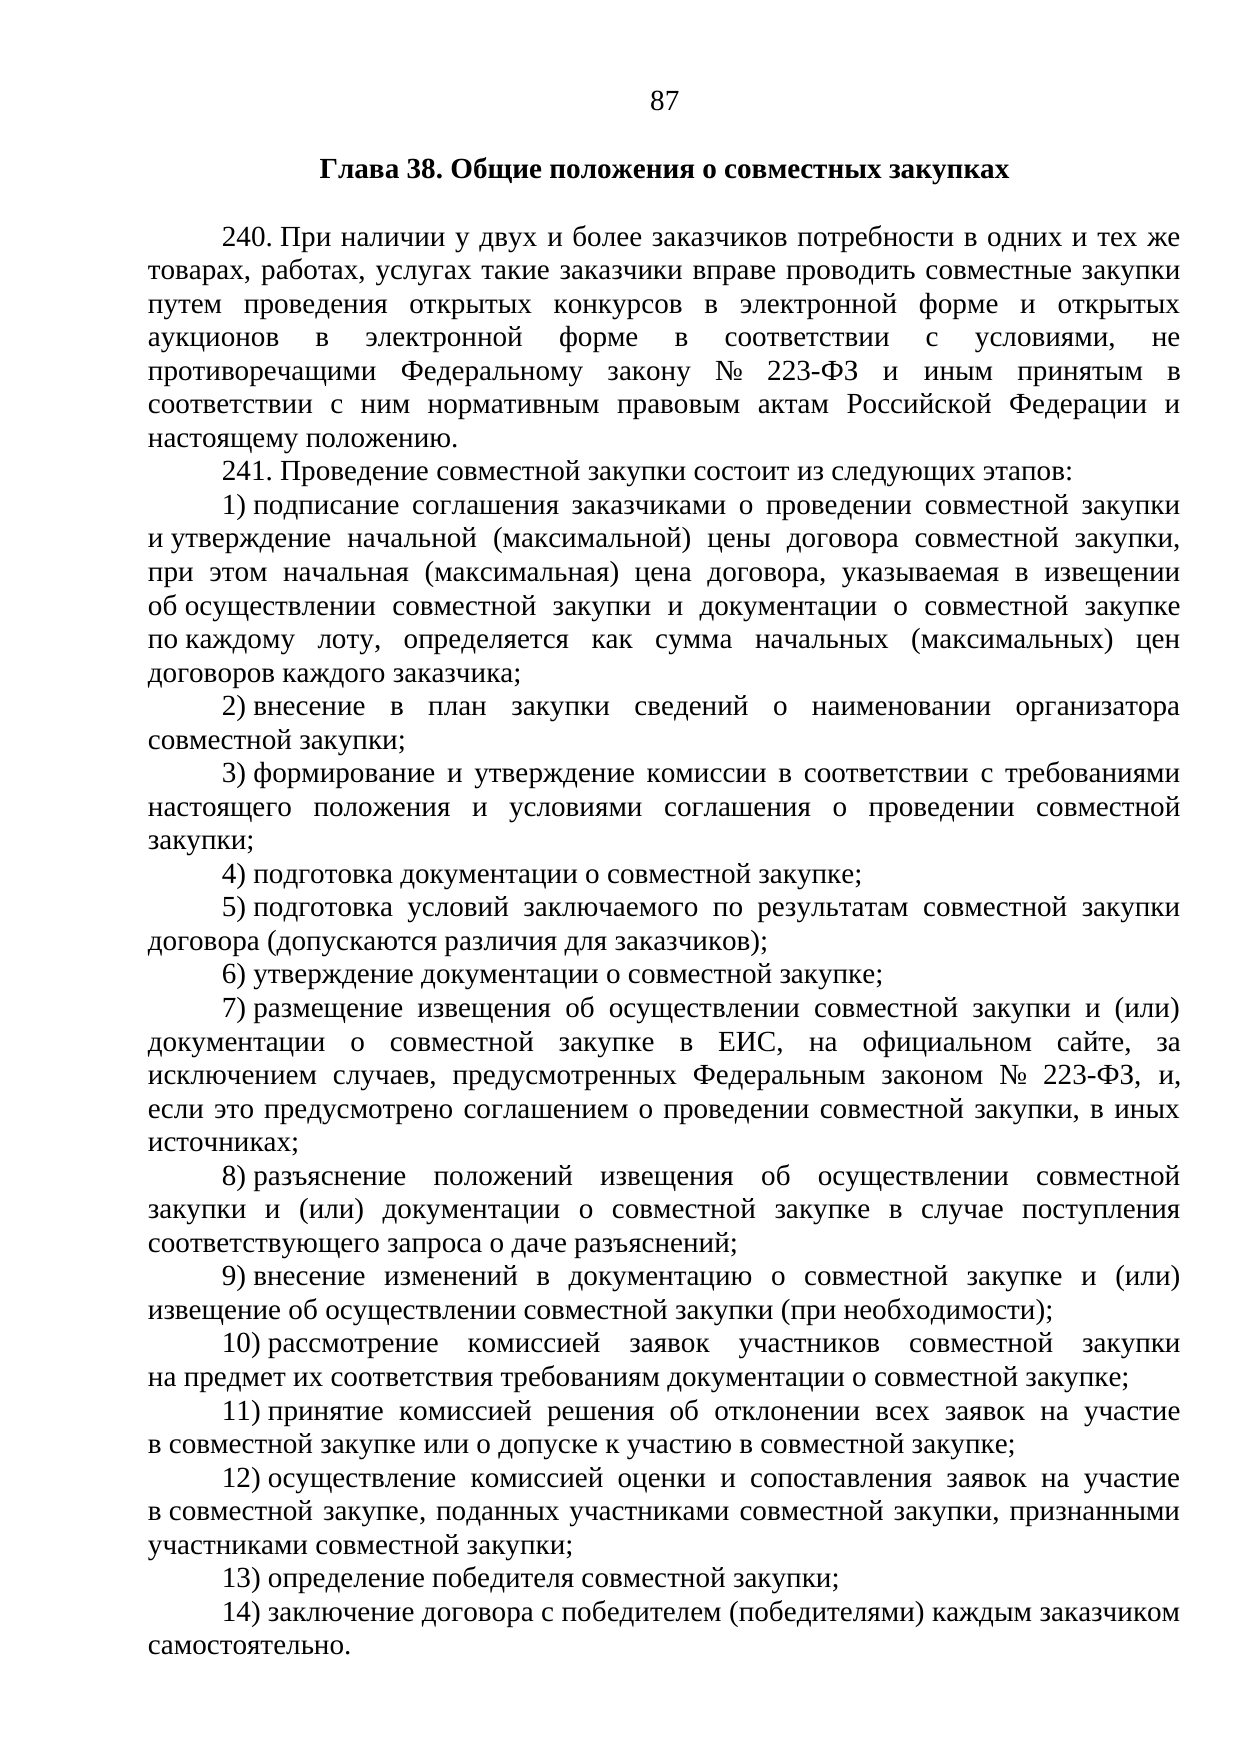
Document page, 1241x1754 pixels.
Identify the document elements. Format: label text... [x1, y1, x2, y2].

text 5) подготовка условий заключаемого по результатам совместной закупки договора (допускаются различия для заказчиков); [148, 889, 1181, 957]
text 11) принятие комиссией решения об отклонении всех заявок на участие в совместной закупке или о допуске к участию в совместной закупке; [148, 1393, 1181, 1460]
text 3) формирование и утверждение комиссии в соответствии с требованиями настоящего положения и условиями соглашения о проведении совместной закупки; [148, 755, 1181, 856]
text 6) утверждение документации о совместной закупке; [148, 957, 1181, 990]
text 12) осуществление комиссией оценки и сопоставления заявок на участие в совместной закупке, поданных участниками совместной закупки, признанными участниками совместной закупки; [148, 1460, 1181, 1560]
text 240. При наличии у двух и более заказчиков потребности в одних и тех же товарах, работах, услугах такие заказчики вправе проводить совместные закупки путем проведения открытых конкурсов в электронной форме и открытых аукционов в электронной форме в соответствии с условиями, не противоречащими Федеральному закону № 223-ФЗ и иным принятым в соответствии с ним нормативным правовым актам Российской Федерации и настоящему положению. [148, 219, 1181, 453]
text Глава 38. Общие положения о совместных закупках [148, 152, 1181, 185]
text 9) внесение изменений в документацию о совместной закупке и (или) извещение об осуществлении совместной закупки (при необходимости); [148, 1258, 1181, 1326]
text 10) рассмотрение комиссией заявок участников совместной закупки на предмет их соответствия требованиям документации о совместной закупке; [148, 1326, 1181, 1393]
text 241. Проведение совместной закупки состоит из следующих этапов: [148, 453, 1181, 487]
text 7) размещение извещения об осуществлении совместной закупки и (или) документации о совместной закупке в ЕИС, на официальном сайте, за исключением случаев, предусмотренных Федеральным законом № 223-ФЗ, и, если это предусмотрено соглашением о проведении совместной закупки, в иных источниках; [148, 990, 1181, 1158]
text 8) разъяснение положений извещения об осуществлении совместной закупки и (или) документации о совместной закупке в случае поступления соответствующего запроса о даче разъяснений; [148, 1158, 1181, 1258]
text 2) внесение в план закупки сведений о наименовании организатора совместной закупки; [148, 688, 1181, 755]
text 4) подготовка документации о совместной закупке; [148, 856, 1181, 889]
text 1) подписание соглашения заказчиками о проведении совместной закупки и утверждение начальной (максимальной) цены договора совместной закупки, при этом начальная (максимальная) цена договора, указываемая в извещении об осуществлении совместной закупки и документации о совместной закупке по каждому лоту, определяется как сумма начальных (максимальных) цен договоров каждого заказчика; [148, 487, 1181, 688]
text 14) заключение договора с победителем (победителями) каждым заказчиком самостоятельно. [148, 1594, 1181, 1661]
text 13) определение победителя совместной закупки; [148, 1560, 1181, 1594]
